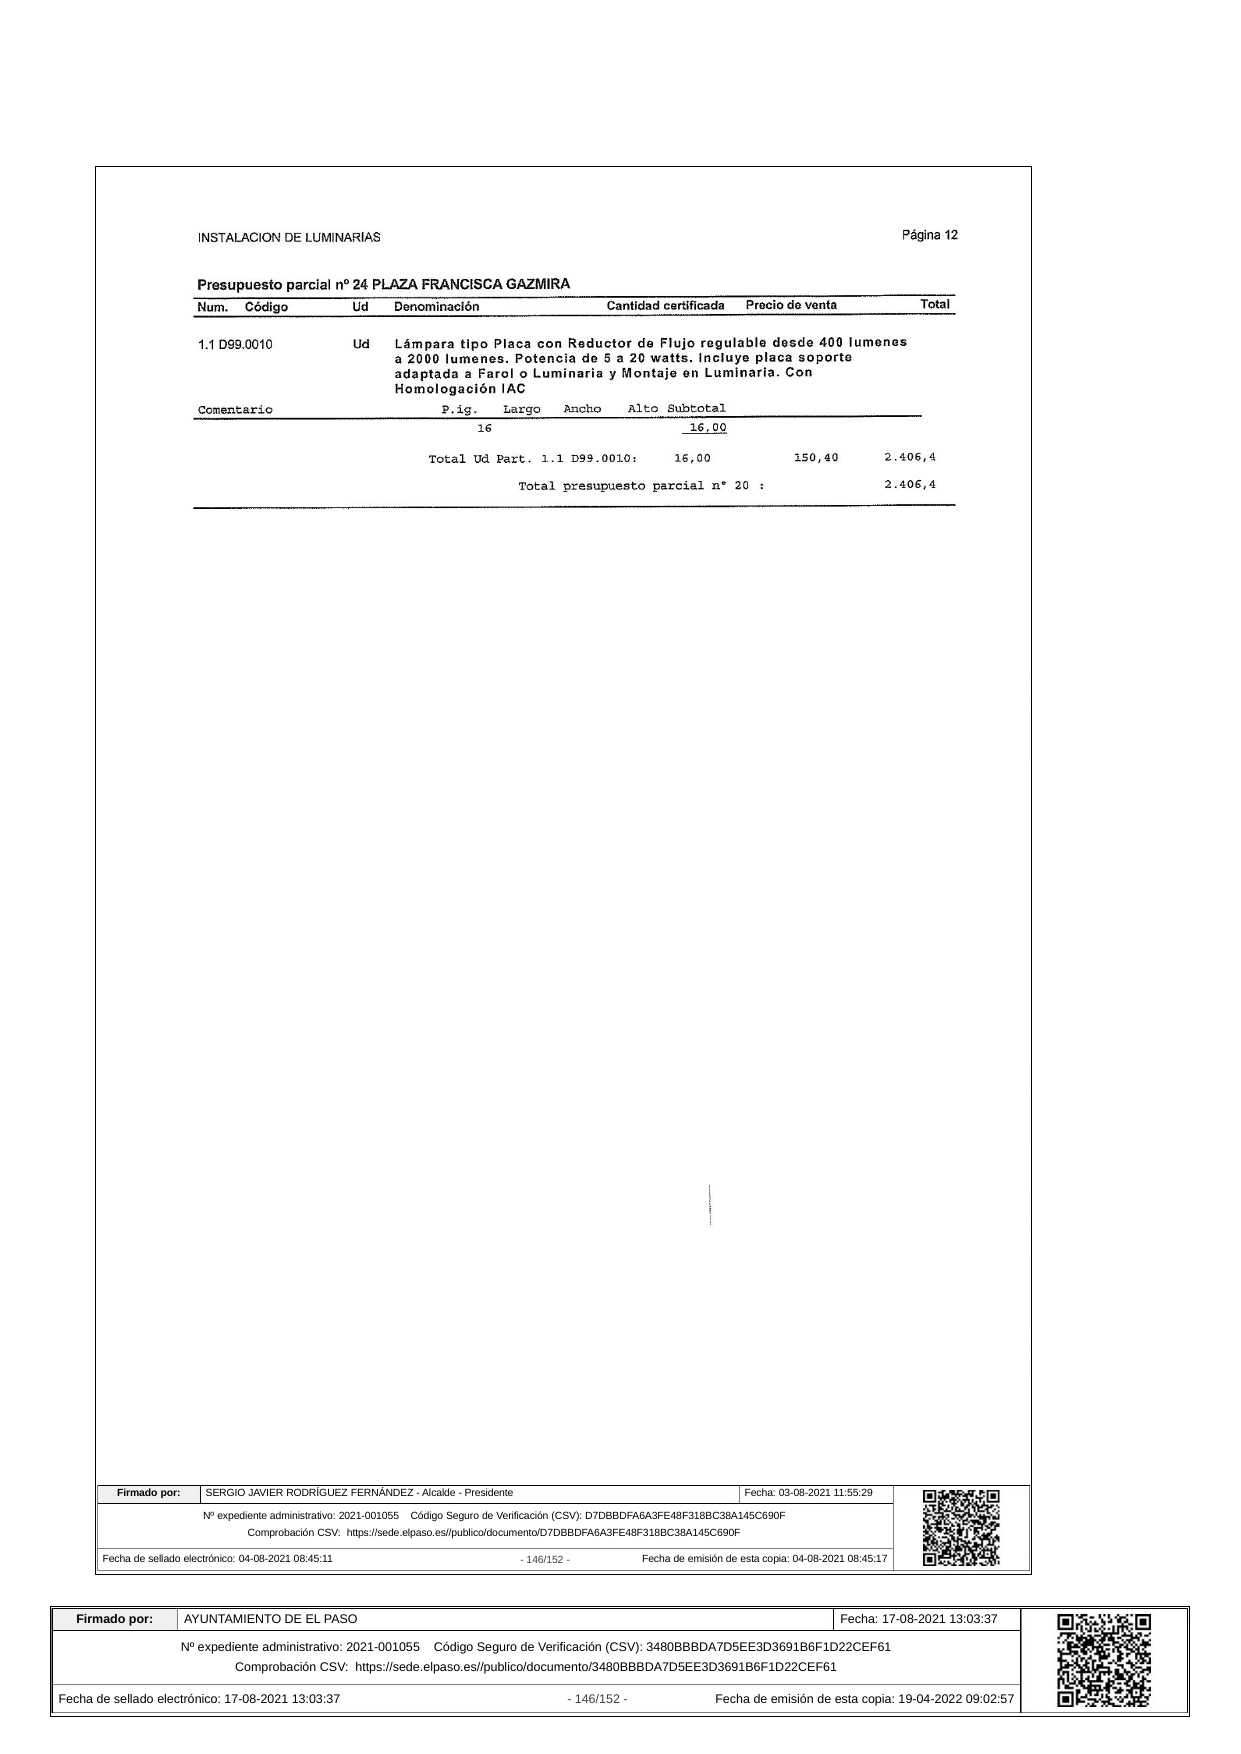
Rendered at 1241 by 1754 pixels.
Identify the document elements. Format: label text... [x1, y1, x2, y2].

text Fecha: 03-08-2021 11:55:29 [744, 1488, 893, 1499]
text Fecha: 17-08-2021 13:03:37 [840, 1612, 1021, 1626]
text Comprobación CSV: https://sede.elpaso.es//publico/documento/D7DBBDFA6A3FE48F318BC38A145C690F [247, 1527, 812, 1539]
text Comprobación CSV: https://sede.elpaso.es//publico/documento/3480BBBDA7D5EE3D3691B6F1D22CEF61 [235, 1661, 917, 1674]
text - 146/152 - [567, 1693, 646, 1707]
picture [96, 167, 1031, 1574]
text Nº expediente administrativo: 2021-001055 Código Seguro de Verificación (CSV): D7DBBDFA6A3FE48F318BC38A145C690F [203, 1510, 812, 1522]
text Nº expediente administrativo: 2021-001055 Código Seguro de Verificación (CSV): 3480BBBDA7D5EE3D3691B6F1D22CEF61 [181, 1640, 917, 1654]
text Fecha de sellado electrónico: 17-08-2021 13:03:37 [58, 1692, 365, 1706]
text Firmado por: [117, 1488, 196, 1499]
text Fecha de sellado electrónico: 04-08-2021 08:45:11 [102, 1553, 359, 1565]
text Firmado por: [76, 1612, 172, 1626]
picture [51, 1607, 1189, 1716]
text SERGIO JAVIER RODRÍGUEZ FERNÁNDEZ - Alcalde - Presidente [205, 1488, 540, 1499]
text Fecha de emisión de esta copia: 19-04-2022 09:02:57 [715, 1692, 1039, 1706]
text Fecha de emisión de esta copia: 04-08-2021 08:45:17 [642, 1553, 912, 1565]
text - 146/152 - [520, 1554, 585, 1565]
text AYUNTAMIENTO DE EL PASO [184, 1612, 386, 1626]
